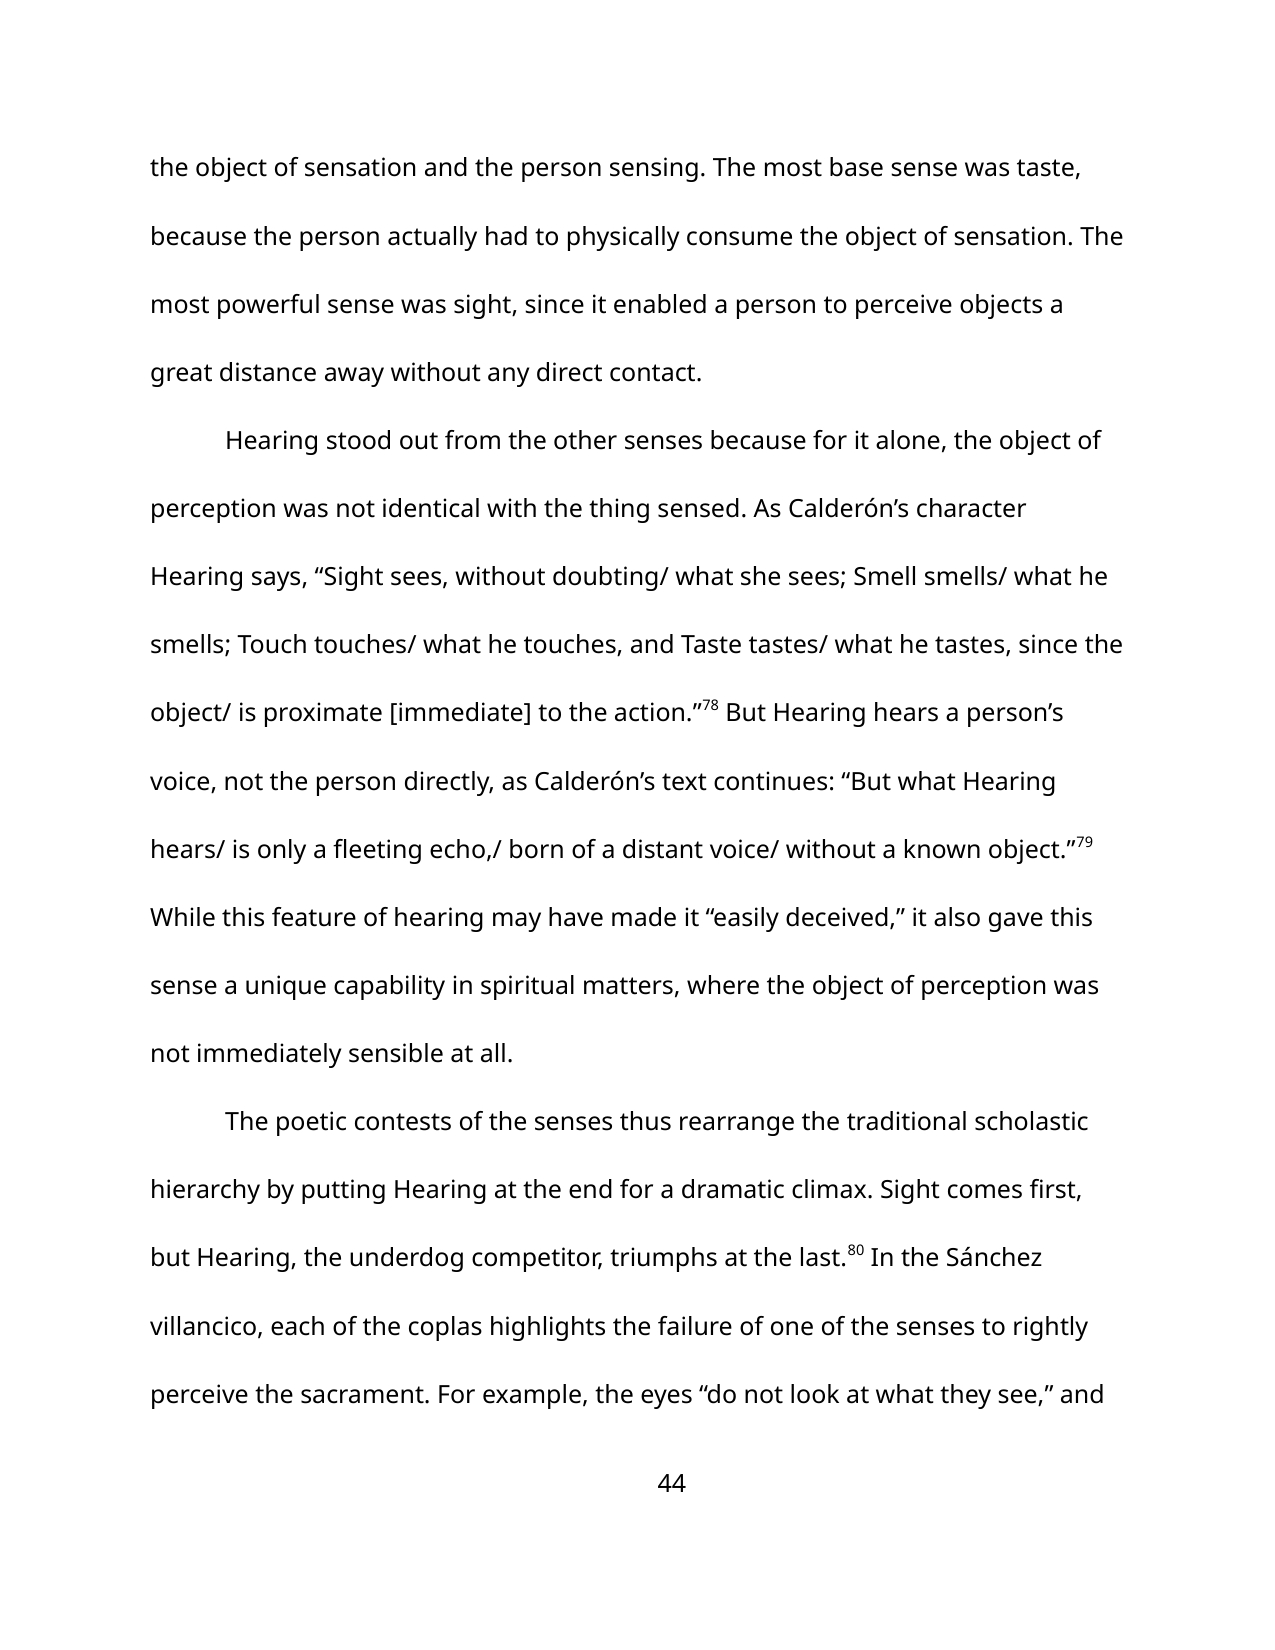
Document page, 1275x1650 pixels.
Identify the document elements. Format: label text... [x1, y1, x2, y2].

text Hearing stood out from the other senses because for it alone, the object of perception was not identical with the thing sensed. As Calderón’s character Hearing says, “Sight sees, without doubting/ what she sees; Smell smells/ what he smells; Touch touches/ what he touches, and Taste tastes/ what he tastes, since the object/ is proximate [immediate] to the action.” But Hearing hears a person’s voice, not the person directly, as Calderón’s text continues: “But what Hearing hears/ is only a fleeting echo,/ born of a distant voice/ without a known object.” While this feature of hearing may have made it “easily deceived,” it also gave this sense a unique capability in spiritual matters, where the object of perception was not immediately sensible at all. [150, 422, 1125, 1070]
text The poetic contests of the senses thus rearrange the traditional scholastic hierarchy by putting Hearing at the end for a dramatic climax. Sight comes first, but Hearing, the underdog competitor, triumphs at the last. In the Sánchez villancico, each of the coplas highlights the failure of one of the senses to rightly perceive the sacrament. For example, the eyes “do not look at what they see,” and [150, 1104, 1125, 1410]
text the object of sensation and the person sensing. The most base sense was taste, because the person actually had to physically consume the object of sensation. The most powerful sense was sight, since it enabled a person to perceive objects a great distance away without any direct contact. [150, 150, 1125, 388]
